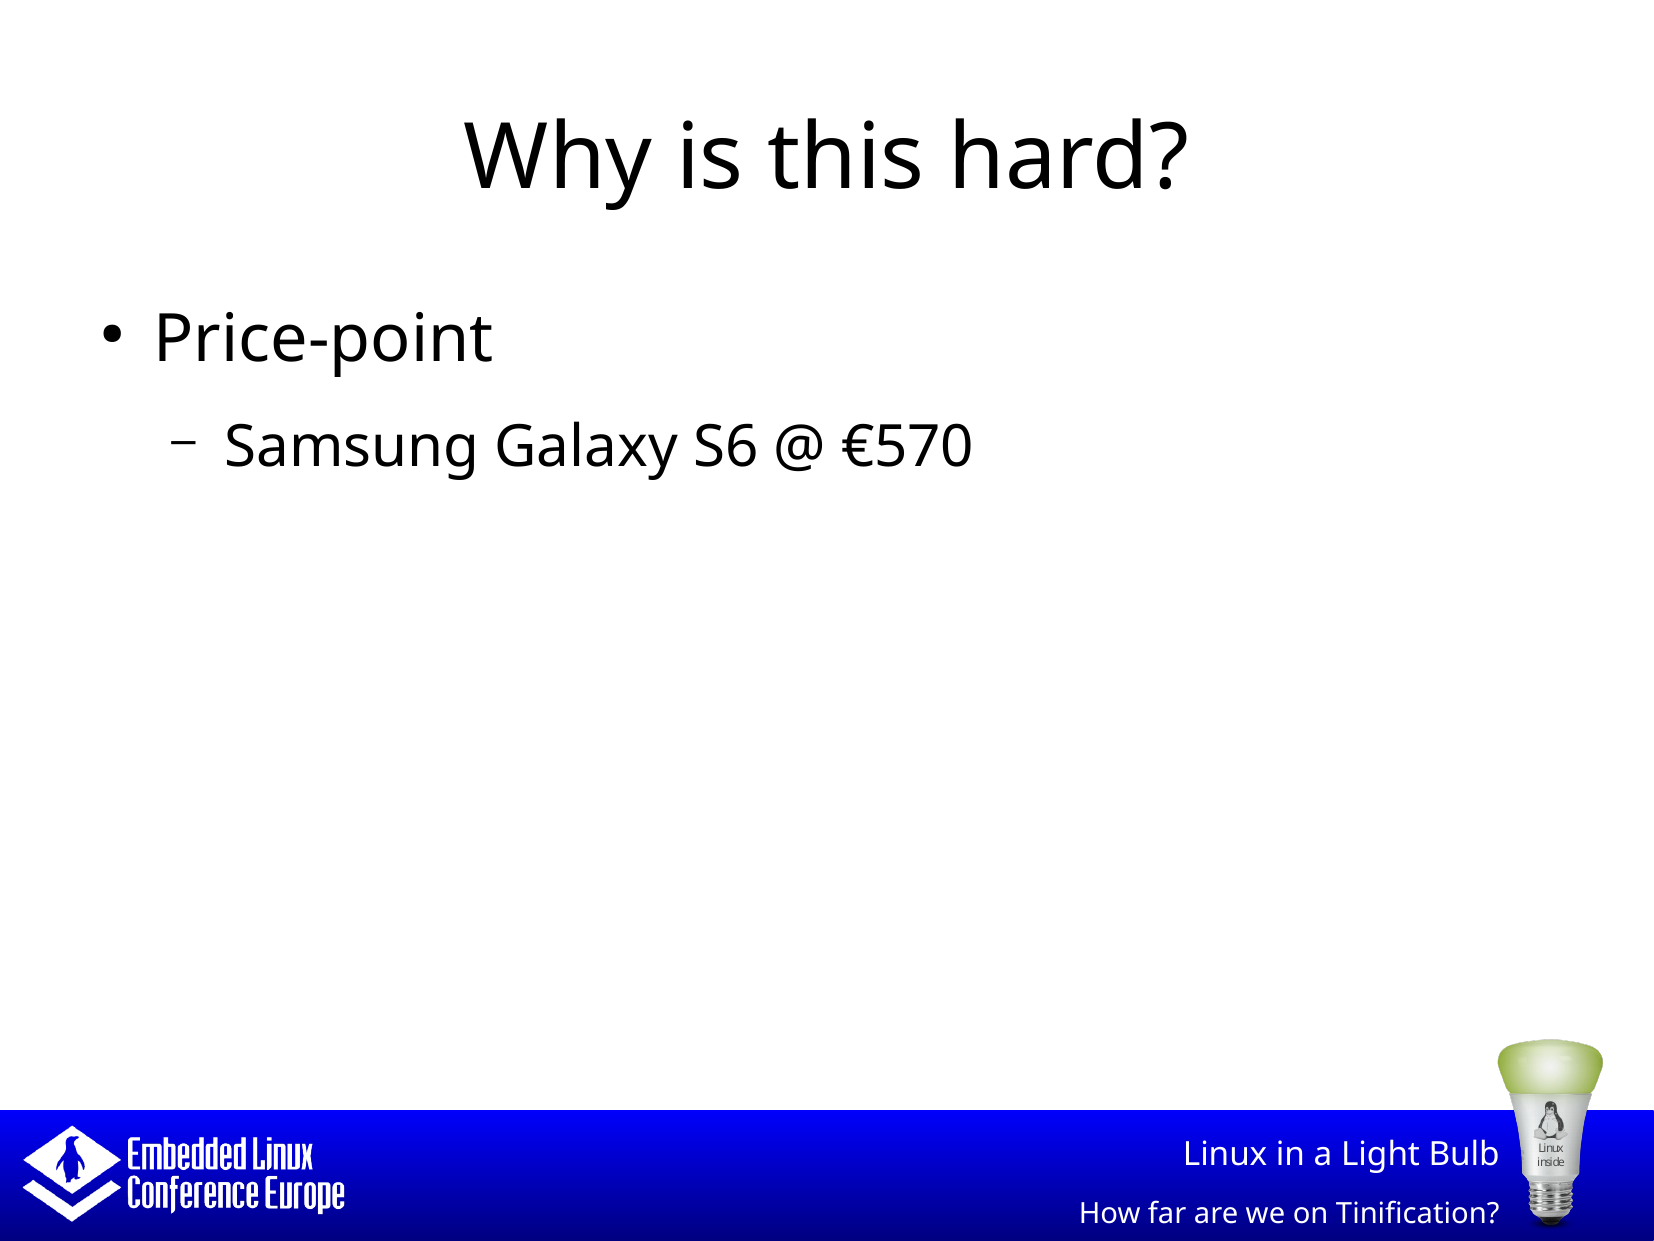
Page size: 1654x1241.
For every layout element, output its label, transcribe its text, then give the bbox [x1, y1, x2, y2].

picture [18, 1120, 349, 1226]
title Why is this hard? [82, 49, 1571, 257]
list Price-point Samsung Galaxy S6 @ €570 [82, 290, 1571, 1010]
